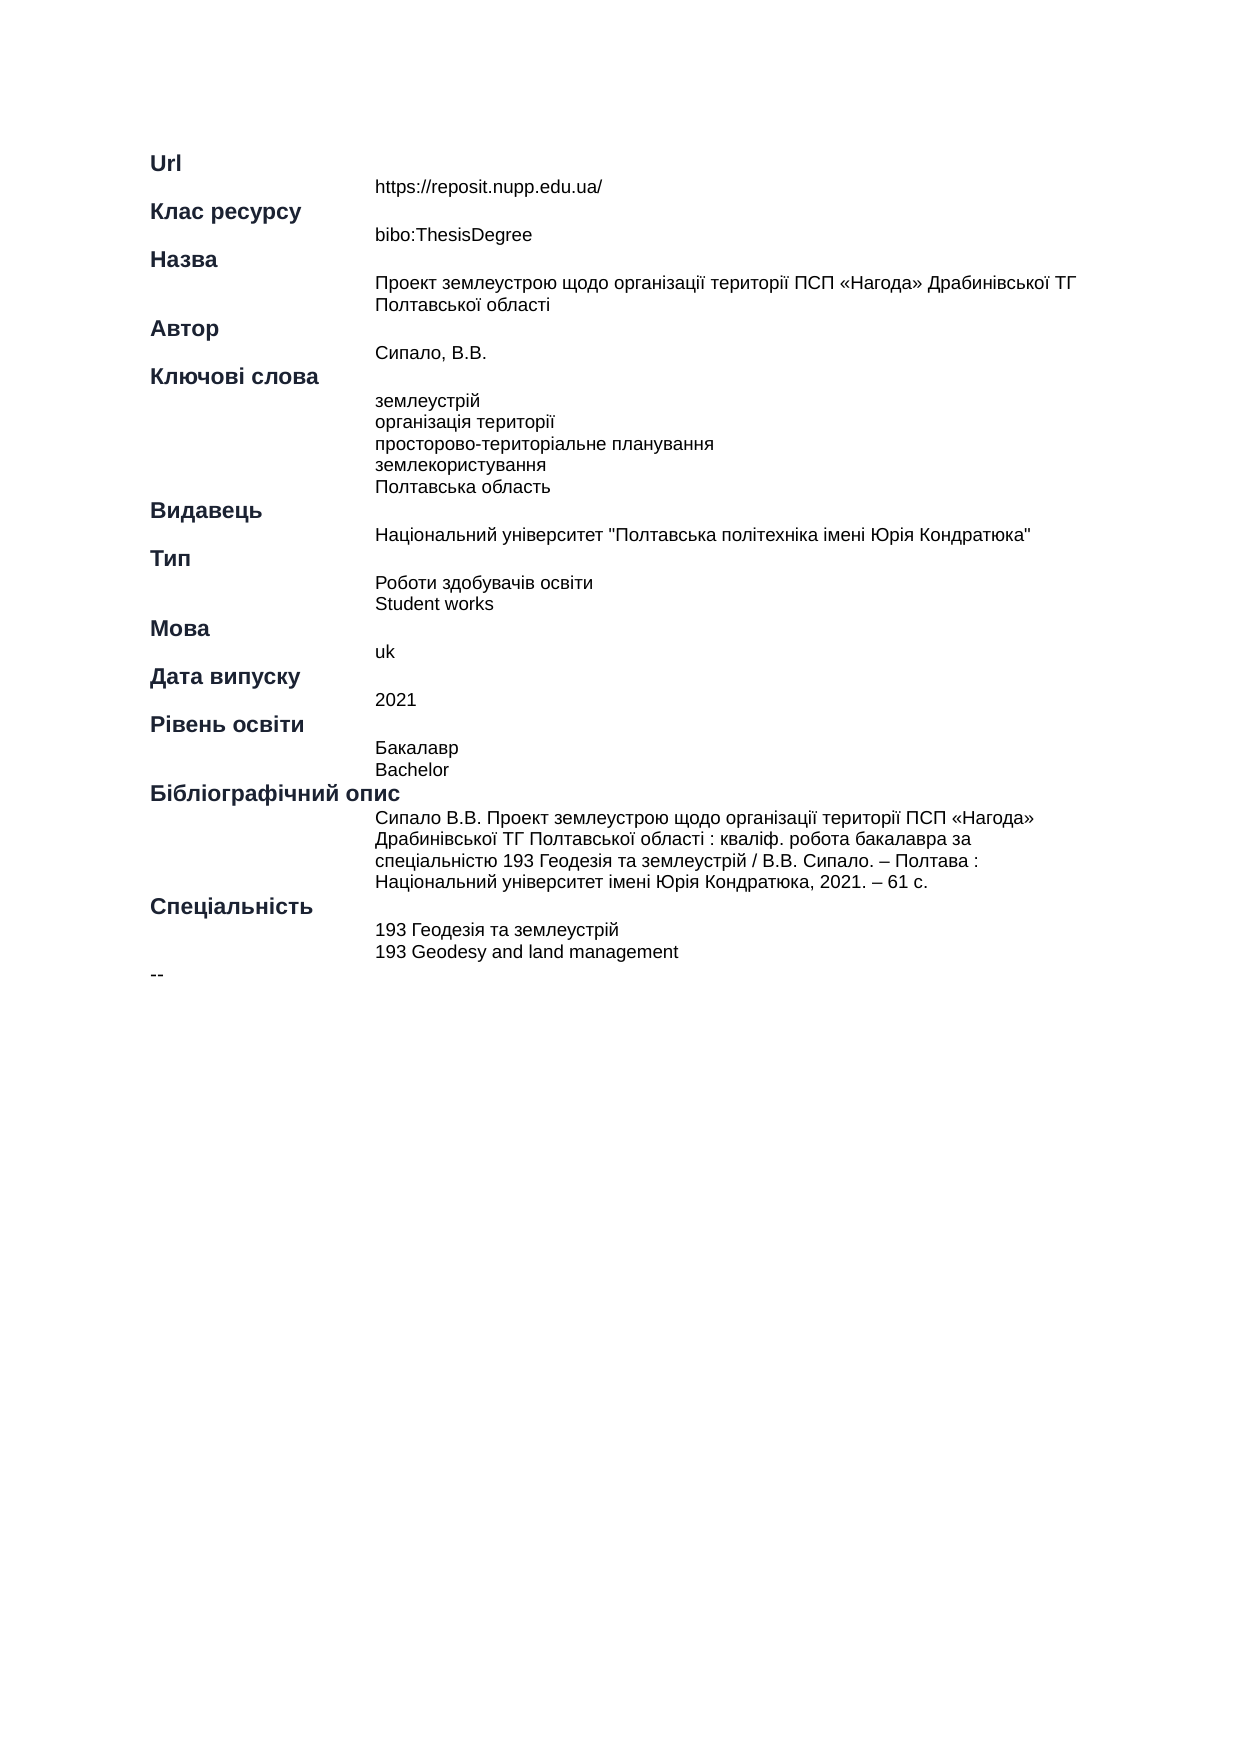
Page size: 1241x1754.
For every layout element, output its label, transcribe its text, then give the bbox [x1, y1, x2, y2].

text Тип [150, 545, 1090, 572]
text землекористування [375, 454, 1090, 476]
text Дата випуску [150, 663, 1090, 689]
text Бібліографічний опис [150, 780, 1090, 806]
text землеустрій [375, 389, 1090, 411]
text Видавець [150, 497, 1090, 524]
text Url [150, 150, 1090, 176]
text uk [375, 641, 1090, 663]
text 193 Геодезія та землеустрій [375, 919, 1090, 941]
text Національний університет "Полтавська політехніка імені Юрія Кондратюка" [375, 524, 1090, 545]
text Полтавська область [375, 476, 1090, 497]
text просторово-територіальне планування [375, 433, 1090, 454]
text Автор [150, 315, 1090, 342]
text Проект землеустрою щодо організації території ПСП «Нагода» Драбинівської ТГ Полтавської області [375, 272, 1090, 315]
text Ключові слова [150, 363, 1090, 389]
text 193 Geodesy and land management [375, 941, 1090, 962]
text bibo:ThesisDegree [375, 224, 1090, 246]
text https://reposit.nupp.edu.ua/ [375, 176, 1090, 198]
text Клас ресурсу [150, 198, 1090, 224]
text організація території [375, 411, 1090, 433]
text Bachelor [375, 758, 1090, 780]
text Рівень освіти [150, 711, 1090, 737]
text -- [150, 962, 1090, 986]
text Спеціальність [150, 893, 1090, 919]
text Роботи здобувачів освіти [375, 572, 1090, 593]
text Назва [150, 246, 1090, 272]
text Student works [375, 593, 1090, 615]
text Сипало В.В. Проект землеустрою щодо організації території ПСП «Нагода» Драбинівської ТГ Полтавської області : кваліф. робота бакалавра за спеціальністю 193 Геодезія та землеустрій / В.В. Сипало. – Полтава : Національний університет імені Юрія Кондратюка, 2021. – 61 с. [375, 806, 1090, 893]
text Сипало, В.В. [375, 342, 1090, 363]
text 2021 [375, 689, 1090, 711]
text Мова [150, 615, 1090, 641]
text Бакалавр [375, 737, 1090, 758]
